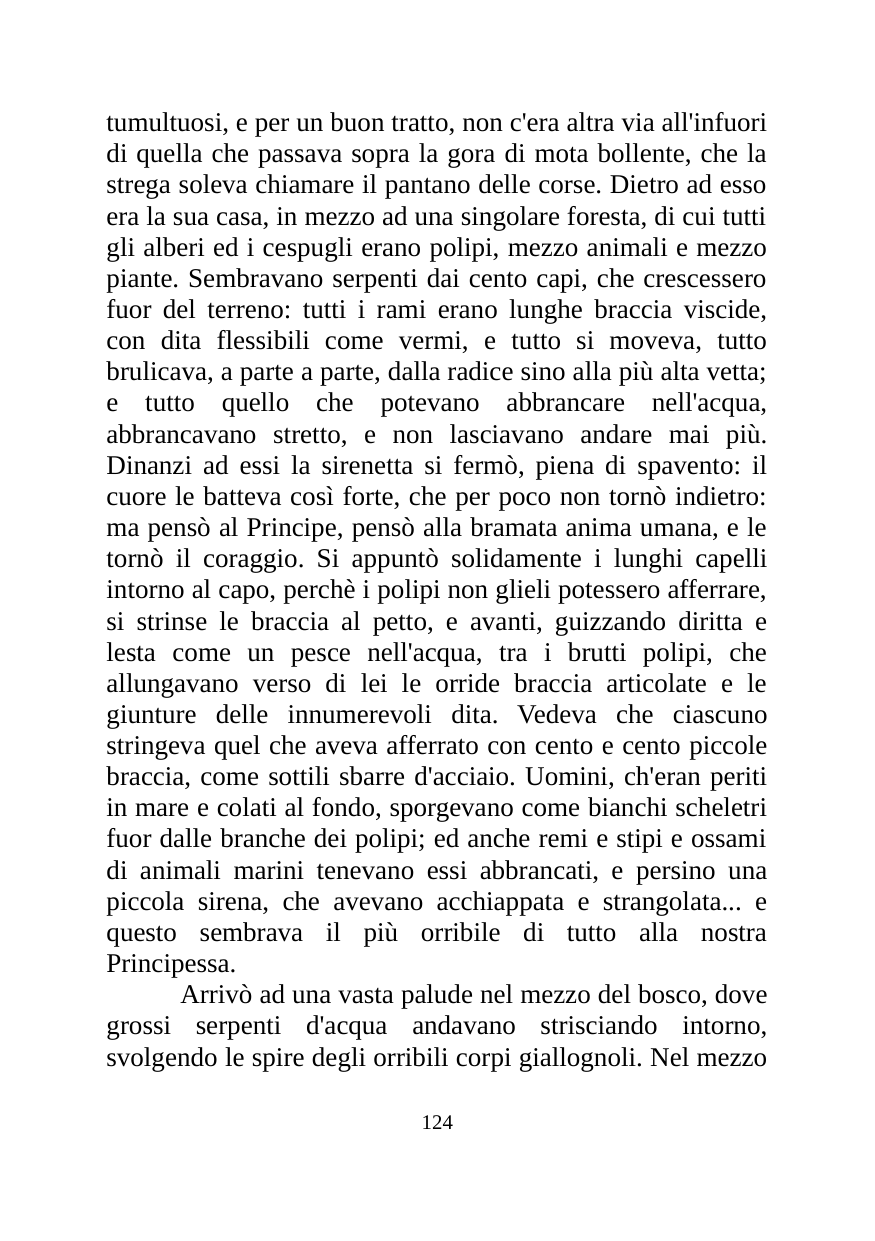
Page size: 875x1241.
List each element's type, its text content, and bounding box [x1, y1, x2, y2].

text Arrivò ad una vasta palude nel mezzo del bosco, dove grossi serpenti d'acqua andavano strisciando intorno, svolgendo le spire degli orribili corpi giallognoli. Nel mezzo [106, 978, 768, 1072]
text tumultuosi, e per un buon tratto, non c'era altra via all'infuori di quella che passava sopra la gora di mota bollente, che la strega soleva chiamare il pantano delle corse. Dietro ad esso era la sua casa, in mezzo ad una singolare foresta, di cui tutti gli alberi ed i cespugli erano polipi, mezzo animali e mezzo piante. Sembravano serpenti dai cento capi, che crescessero fuor del terreno: tutti i rami erano lunghe braccia viscide, con dita flessibili come vermi, e tutto si moveva, tutto brulicava, a parte a parte, dalla radice sino alla più alta vetta; e tutto quello che potevano abbrancare nell'acqua, abbrancavano stretto, e non lasciavano andare mai più. Dinanzi ad essi la sirenetta si fermò, piena di spavento: il cuore le batteva così forte, che per poco non tornò indietro: ma pensò al Principe, pensò alla bramata anima umana, e le tornò il coraggio. Si appuntò solidamente i lunghi capelli intorno al capo, perchè i polipi non glieli potessero afferrare, si strinse le braccia al petto, e avanti, guizzando diritta e lesta come un pesce nell'acqua, tra i brutti polipi, che allungavano verso di lei le orride braccia articolate e le giunture delle innumerevoli dita. Vedeva che ciascuno stringeva quel che aveva afferrato con cento e cento piccole braccia, come sottili sbarre d'acciaio. Uomini, ch'eran periti in mare e colati al fondo, sporgevano come bianchi scheletri fuor dalle branche dei polipi; ed anche remi e stipi e ossami di animali marini tenevano essi abbrancati, e persino una piccola sirena, che avevano acchiappata e strangolata... e questo sembrava il più orribile di tutto alla nostra Principessa. [106, 106, 768, 978]
